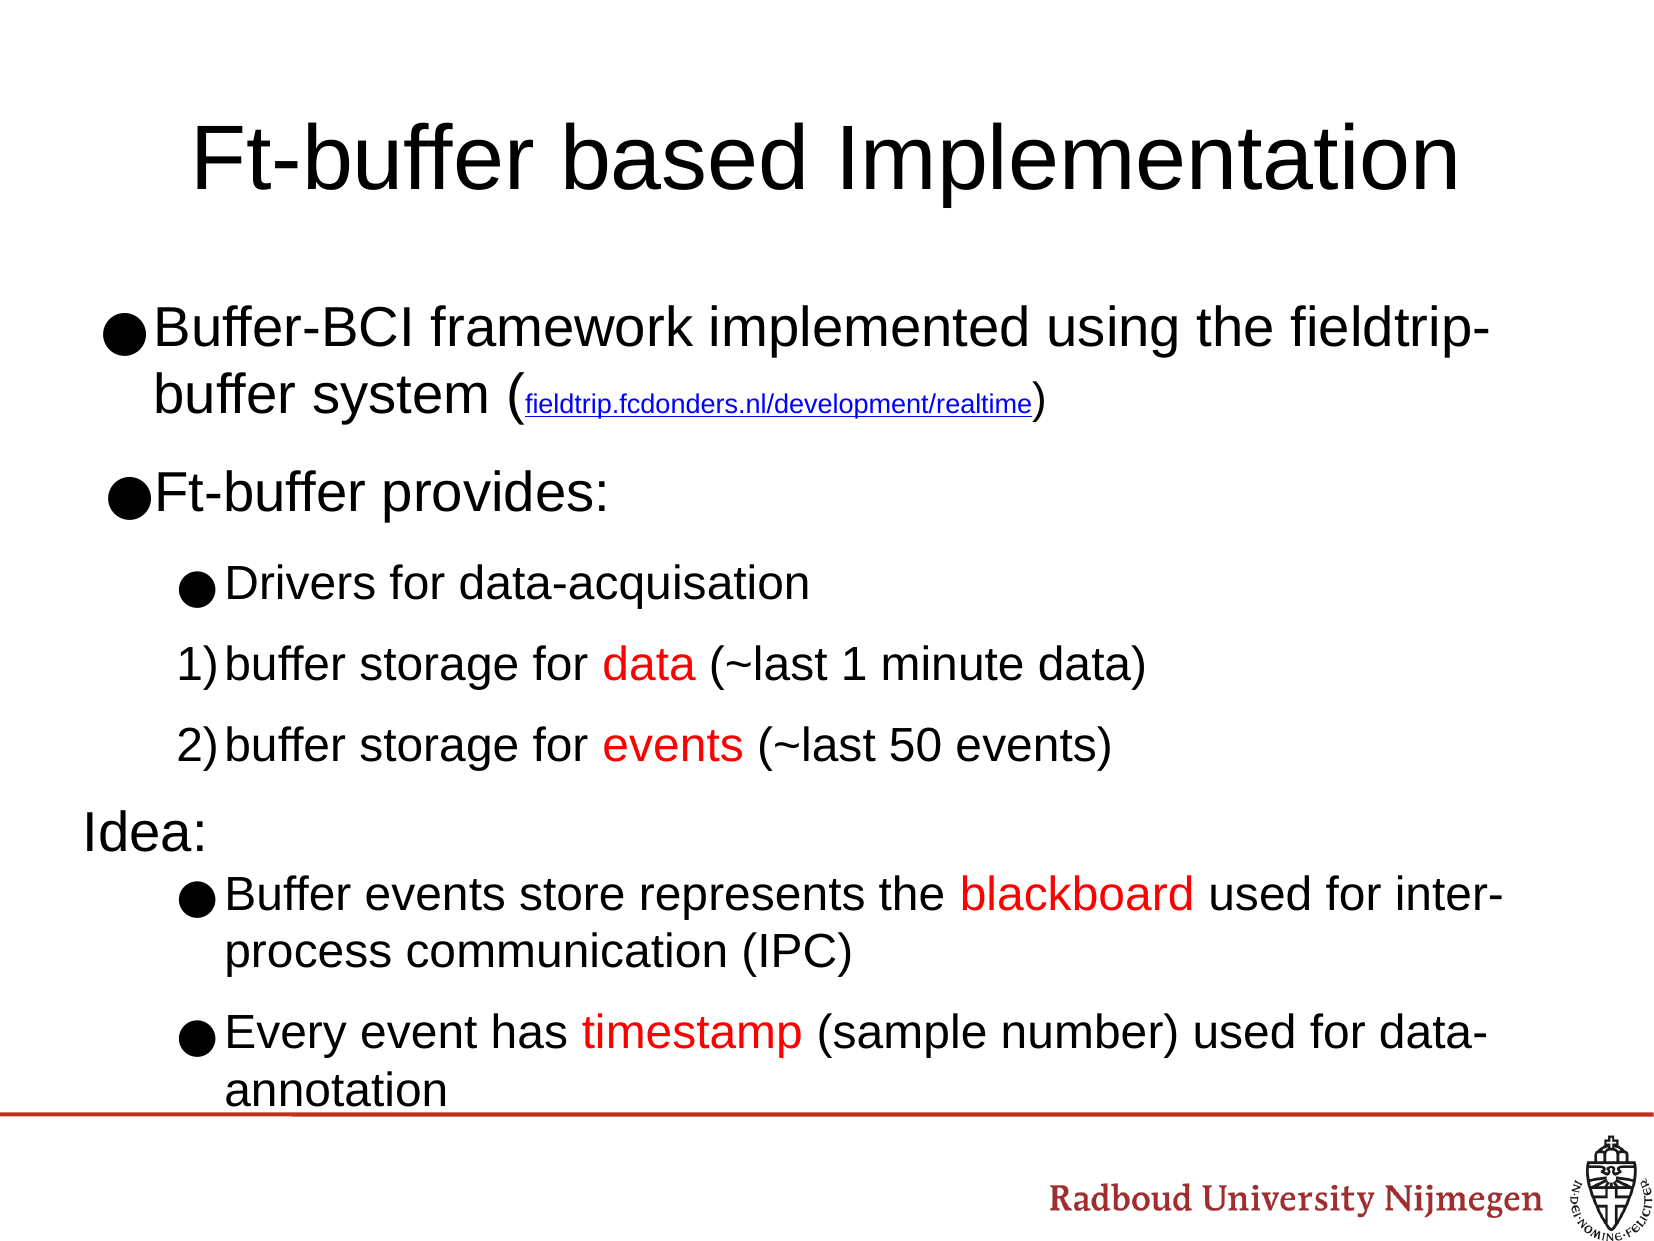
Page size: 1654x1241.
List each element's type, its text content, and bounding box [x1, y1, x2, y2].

text_box Ft-buffer based Implementation [82, 49, 1571, 257]
picture [1050, 1134, 1654, 1241]
text_box Buffer-BCI framework implemented using the fieldtrip-buffer system (fieldtrip.fcdonders.nl/development/realtime) Ft-buffer provides: Drivers for data-acquisation buffer storage for data (~last 1 minute data) buffer storage for events (~last 50 events) Idea: Buffer events store represents the blackboard used for inter-process communication (IPC) Every event has timestamp (sample number) used for data-annotation [82, 290, 1571, 1010]
